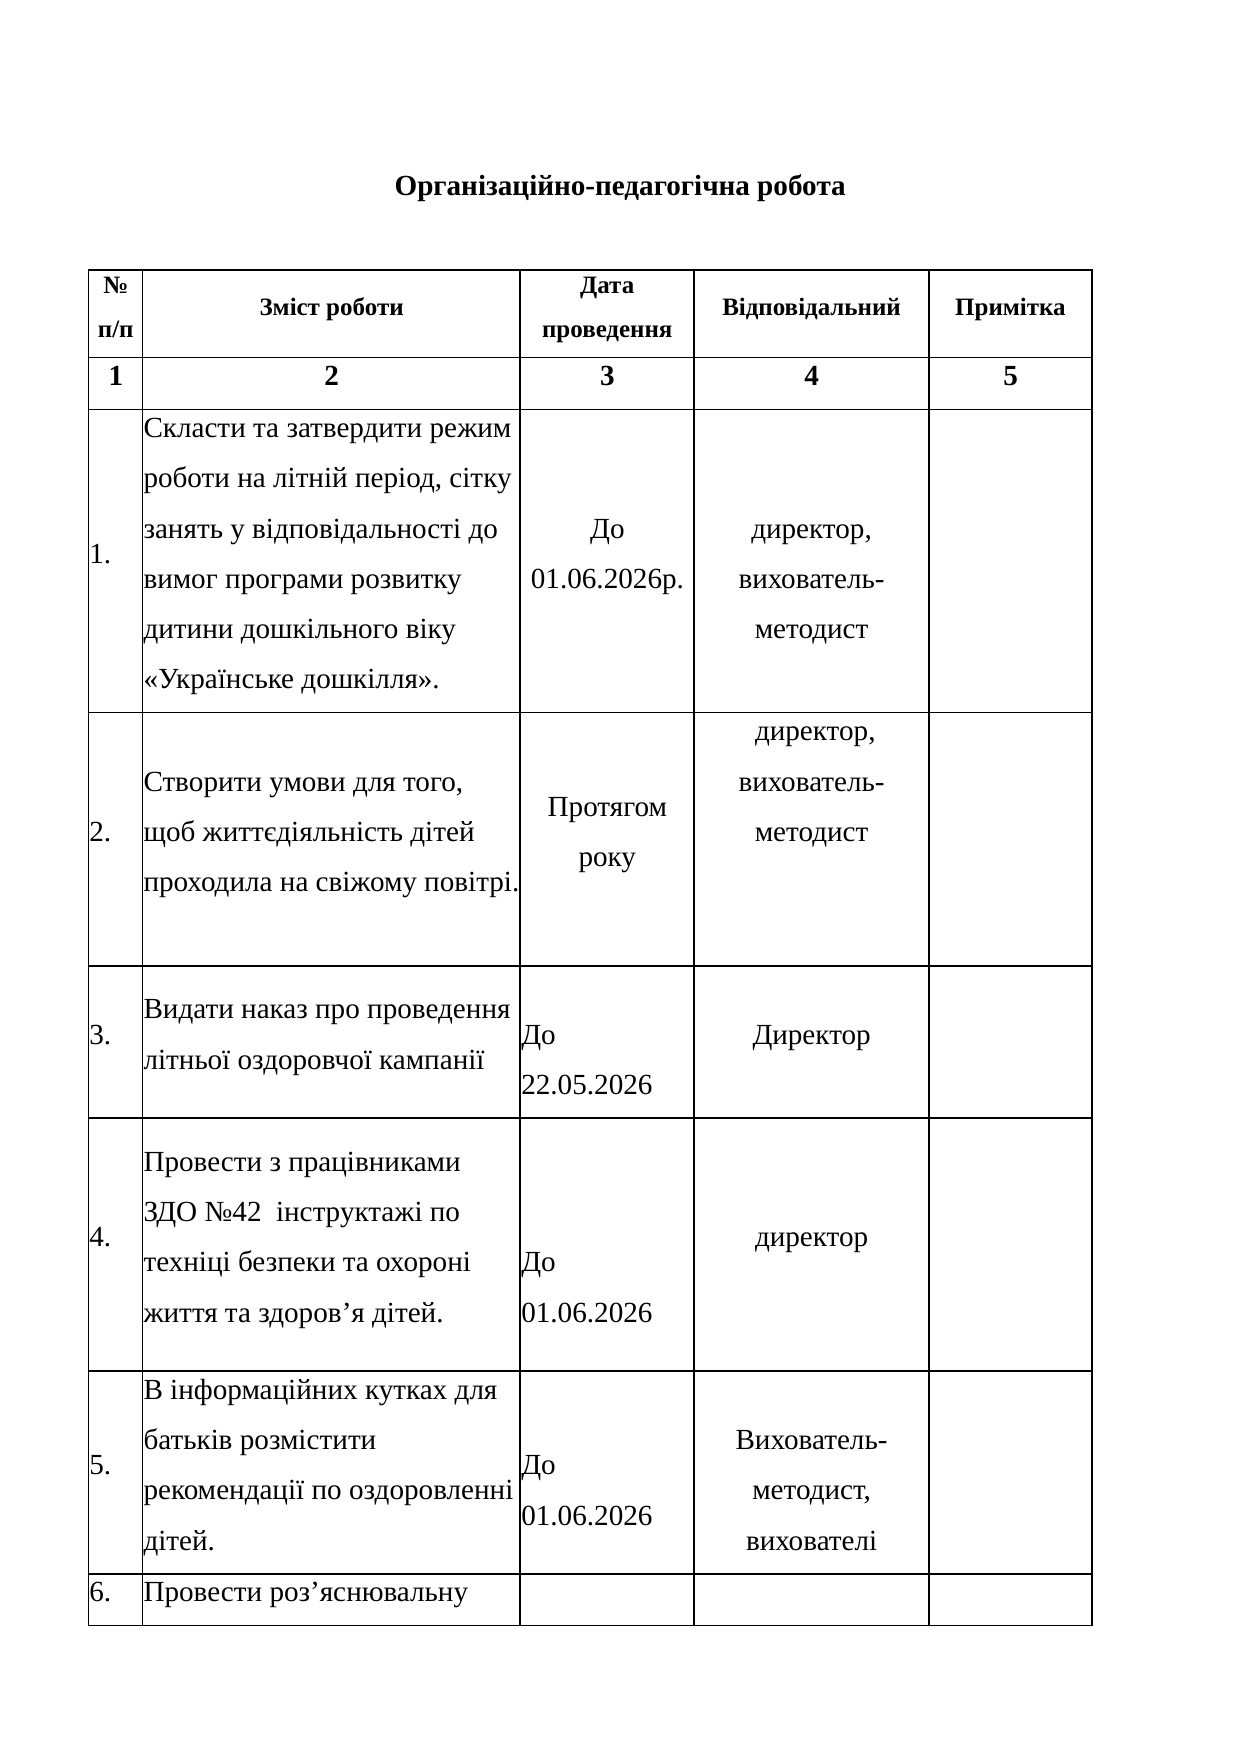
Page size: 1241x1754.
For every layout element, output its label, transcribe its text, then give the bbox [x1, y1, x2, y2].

table_cell 2. [89, 713, 142, 965]
table_cell До 22.05.2026 [521, 967, 693, 1117]
table_cell 3. [89, 967, 142, 1117]
table_cell [930, 713, 1091, 965]
table_cell [930, 410, 1091, 712]
table_header Зміст роботи [143, 271, 519, 357]
table_cell 1. [89, 410, 142, 712]
table_cell До 01.06.2026р. [521, 410, 693, 712]
table_cell До 01.06.2026 [521, 1372, 693, 1573]
table_cell Провести роз’яснювальну [143, 1575, 519, 1625]
table_cell Провести з працівниками ЗДО №42 інструктажі по техніці безпеки та охороні життя та здоров’я дітей. [143, 1119, 519, 1370]
table_header Примітка [930, 271, 1091, 357]
table_cell 1 [89, 358, 142, 408]
table_cell Директор [695, 967, 928, 1117]
table_header Дата проведення [521, 271, 693, 357]
table_cell директор, вихователь-методист [695, 410, 928, 712]
table_cell 6. [89, 1575, 142, 1625]
table_cell директор, вихователь-методист [695, 713, 928, 965]
table_cell 4 [695, 358, 928, 408]
table_header № п/п [89, 271, 142, 357]
table_cell Скласти та затвердити режим роботи на літній період, сітку занять у відповідальності до вимог програми розвитку дитини дошкільного віку «Українське дошкілля». [143, 410, 519, 712]
table_header Відповідальний [695, 271, 928, 357]
table_cell Протягом року [521, 713, 693, 965]
table_cell 2 [143, 358, 519, 408]
table_cell Вихователь-методист, вихователі [695, 1372, 928, 1573]
table_cell [930, 967, 1091, 1117]
table_cell 4. [89, 1119, 142, 1370]
table_cell директор [695, 1119, 928, 1370]
table_cell [930, 1119, 1091, 1370]
table_cell [521, 1575, 693, 1625]
table_cell [930, 1575, 1091, 1625]
table_cell 5. [89, 1372, 142, 1573]
table_cell 5 [930, 358, 1091, 408]
table_cell [695, 1575, 928, 1625]
table_cell Створити умови для того, щоб життєдіяльність дітей проходила на свіжому повітрі. [143, 713, 519, 965]
table_cell До 01.06.2026 [521, 1119, 693, 1370]
table_cell [930, 1372, 1091, 1573]
table_cell Видати наказ про проведення літньої оздоровчої кампанії [143, 967, 519, 1117]
table_cell 3 [521, 358, 693, 408]
table_cell В інформаційних кутках для батьків розмістити рекомендації по оздоровленні дітей. [143, 1372, 519, 1573]
text Організаційно-педагогічна робота [118, 168, 1122, 202]
